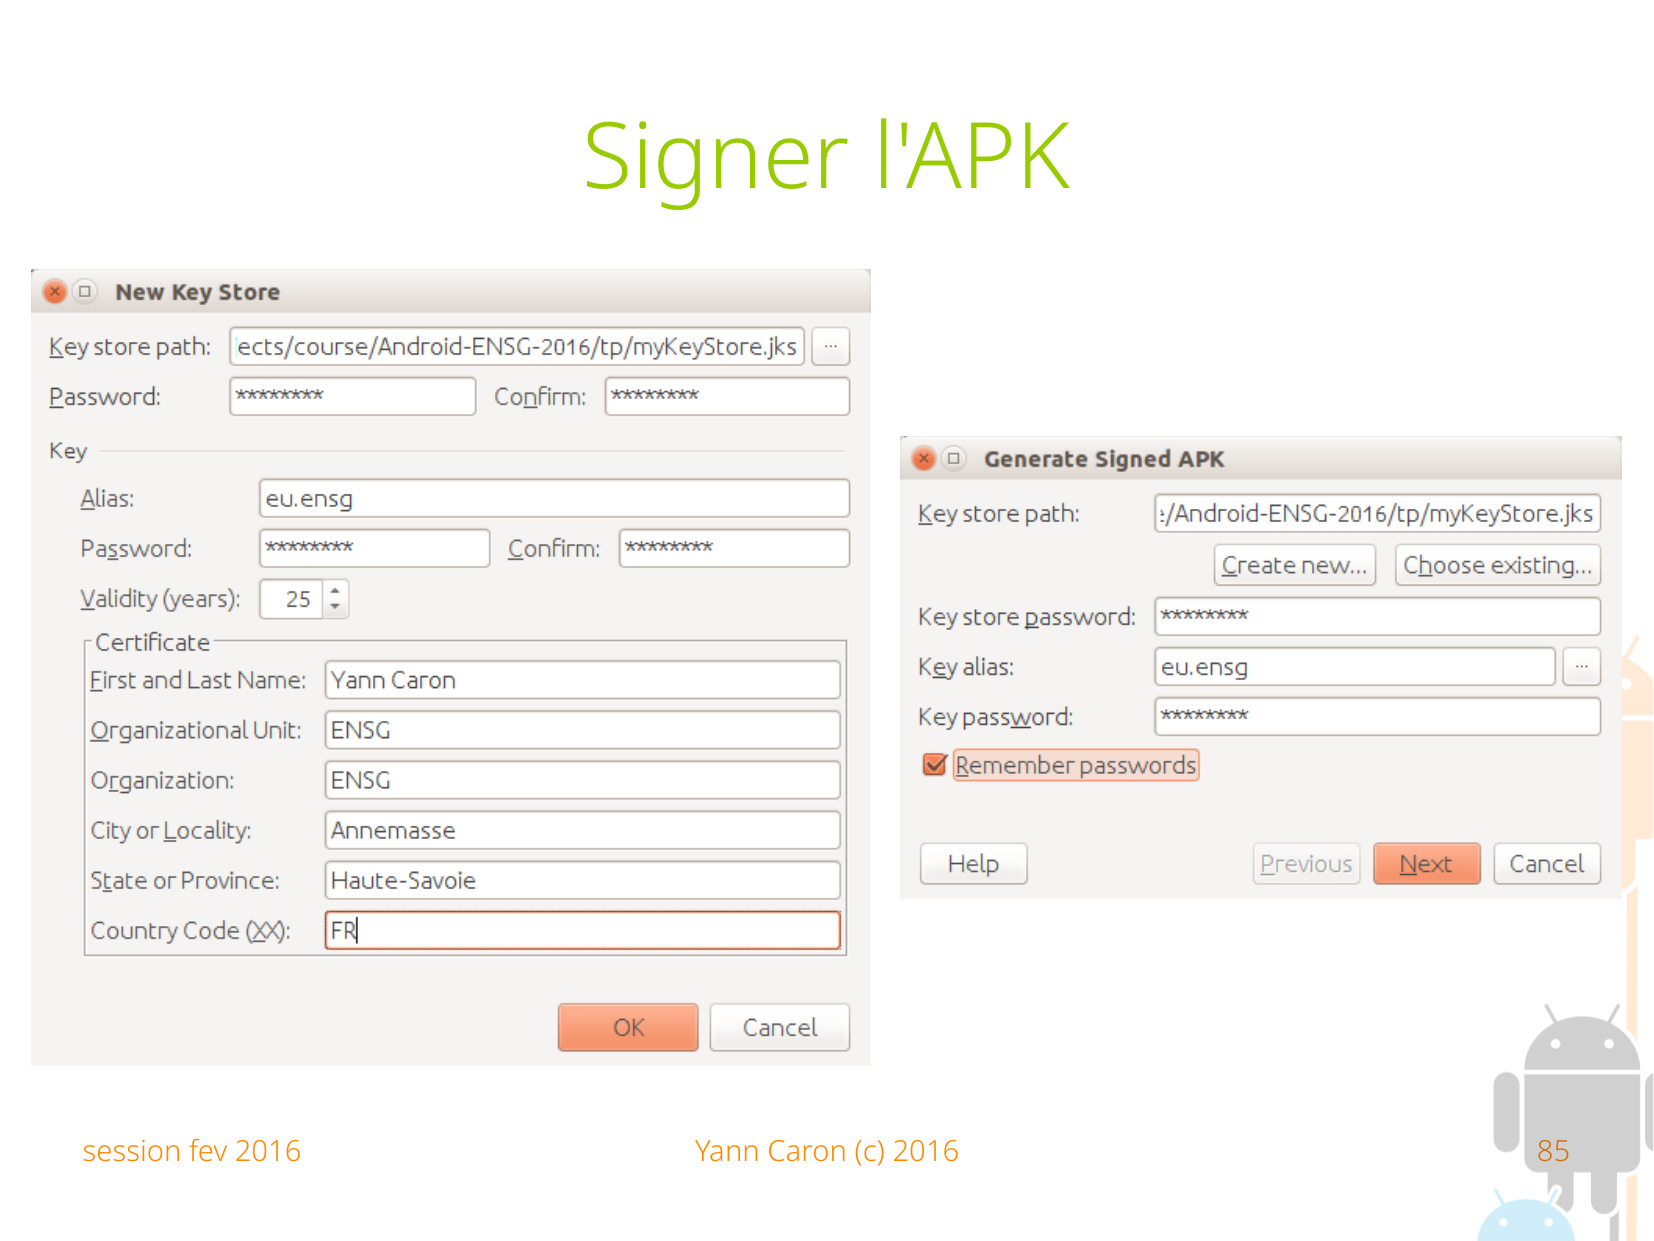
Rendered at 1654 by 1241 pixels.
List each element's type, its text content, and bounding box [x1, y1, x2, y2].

title Signer l'APK [82, 49, 1571, 257]
picture [31, 269, 1654, 1241]
